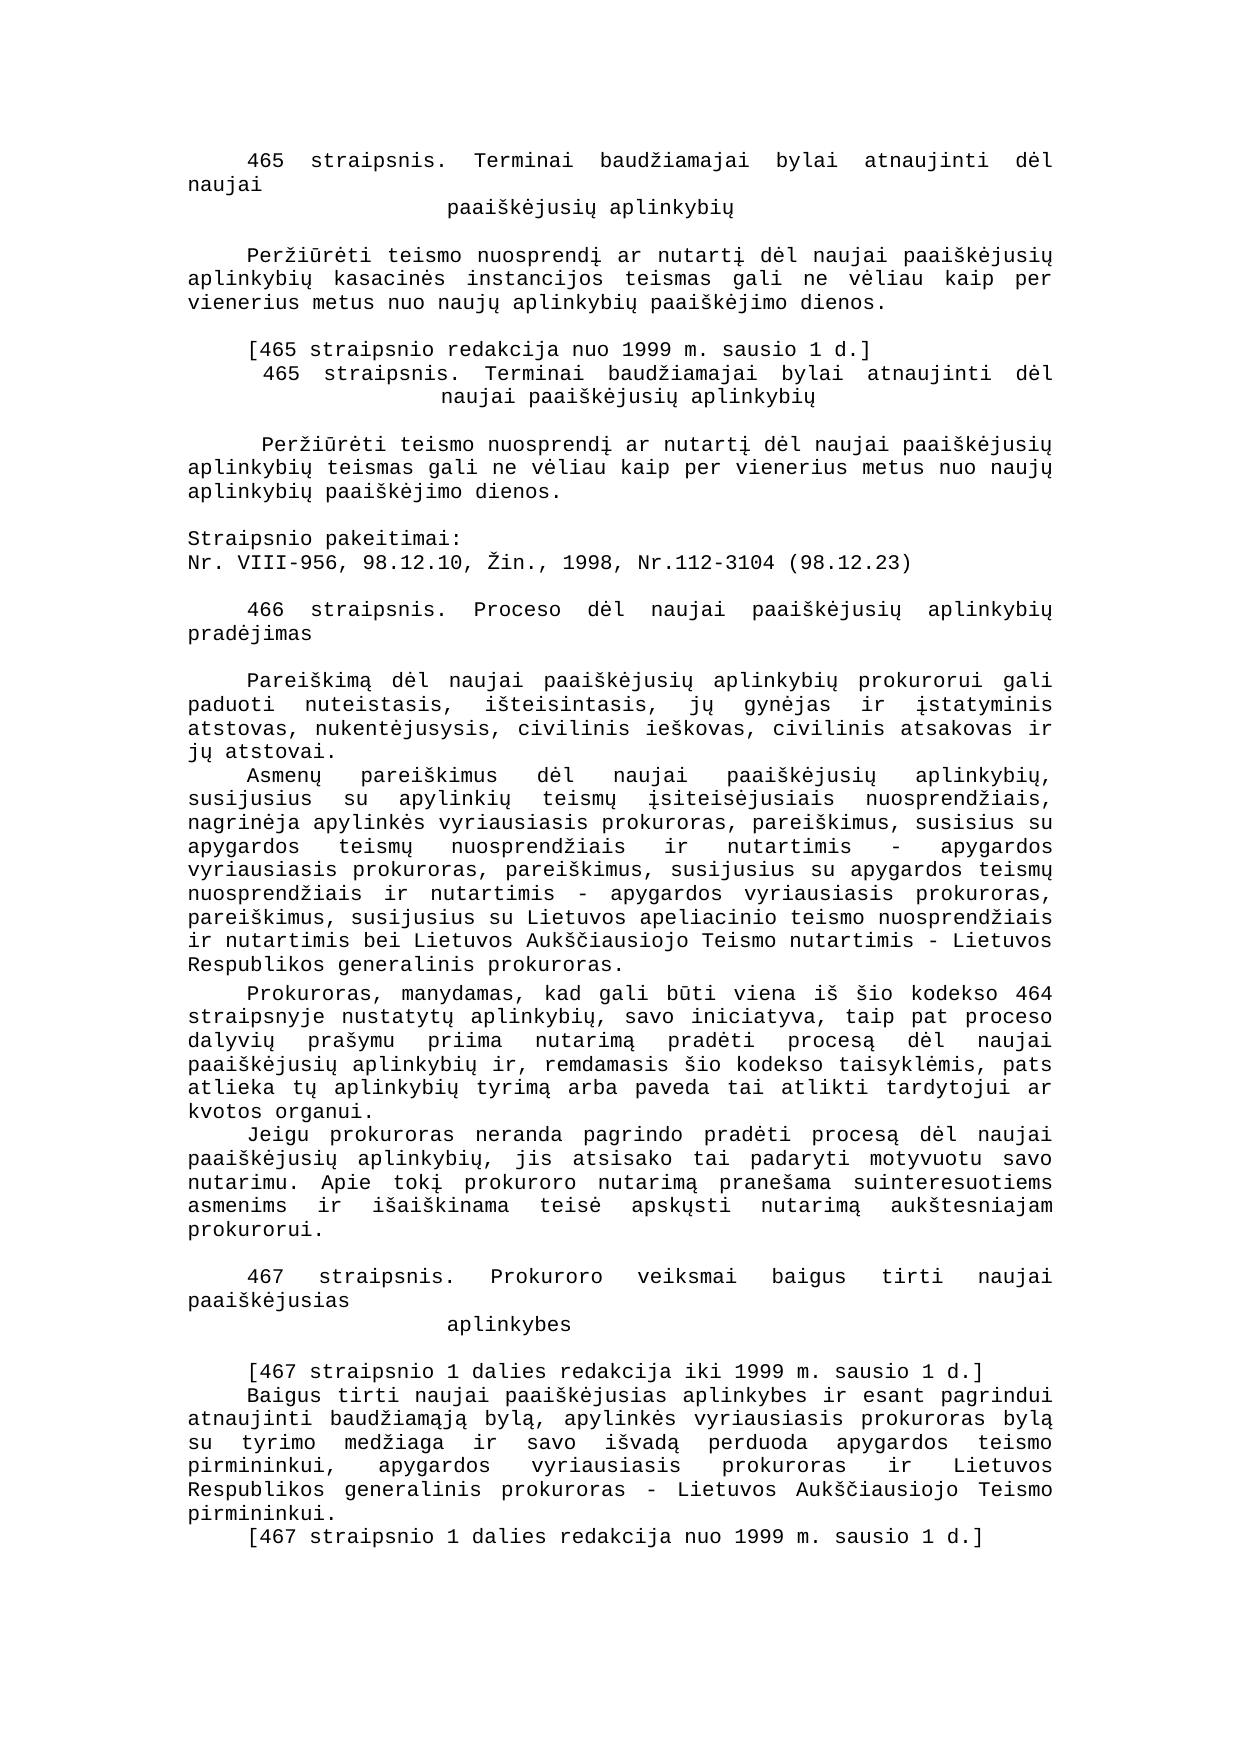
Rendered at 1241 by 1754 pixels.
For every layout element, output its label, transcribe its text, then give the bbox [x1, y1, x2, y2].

text Prokuroras, manydamas, kad gali būti viena iš šio kodekso 464 straipsnyje nustatytų aplinkybių, savo iniciatyva, taip pat proceso dalyvių prašymu priima nutarimą pradėti procesą dėl naujai paaiškėjusių aplinkybių ir, remdamasis šio kodekso taisyklėmis, pats atlieka tų aplinkybių tyrimą arba paveda tai atlikti tardytojui ar kvotos organui. [187, 983, 1053, 1124]
text Baigus tirti naujai paaiškėjusias aplinkybes ir esant pagrindui atnaujinti baudžiamąją bylą, apylinkės vyriausiasis prokuroras bylą su tyrimo medžiaga ir savo išvadą perduoda apygardos teismo pirmininkui, apygardos vyriausiasis prokuroras ir Lietuvos Respublikos generalinis prokuroras - Lietuvos Aukščiausiojo Teismo pirmininkui. [187, 1384, 1053, 1526]
text Straipsnio pakeitimai: [187, 528, 1053, 552]
text paaiškėjusių aplinkybių [187, 197, 1053, 221]
text Pareiškimą dėl naujai paaiškėjusių aplinkybių prokurorui gali paduoti nuteistasis, išteisintasis, jų gynėjas ir įstatyminis atstovas, nukentėjusysis, civilinis ieškovas, civilinis atsakovas ir jų atstovai. [187, 670, 1053, 765]
text Nr. VIII-956, 98.12.10, Žin., 1998, Nr.112-3104 (98.12.23) [187, 552, 1053, 576]
text [467 straipsnio 1 dalies redakcija nuo 1999 m. sausio 1 d.] [187, 1526, 1053, 1550]
text 465 straipsnis. Terminai baudžiamajai bylai atnaujinti dėl naujai [187, 150, 1053, 197]
text 467 straipsnis. Prokuroro veiksmai baigus tirti naujai paaiškėjusias [187, 1266, 1053, 1314]
text [467 straipsnio 1 dalies redakcija iki 1999 m. sausio 1 d.] [187, 1361, 1053, 1384]
text 465 straipsnis. Terminai baudžiamajai bylai atnaujinti dėl naujai paaiškėjusių aplinkybių [262, 363, 1053, 410]
text Peržiūrėti teismo nuosprendį ar nutartį dėl naujai paaiškėjusių aplinkybių kasacinės instancijos teismas gali ne vėliau kaip per vienerius metus nuo naujų aplinkybių paaiškėjimo dienos. [187, 244, 1053, 316]
text Jeigu prokuroras neranda pagrindo pradėti procesą dėl naujai paaiškėjusių aplinkybių, jis atsisako tai padaryti motyvuotu savo nutarimu. Apie tokį prokuroro nutarimą pranešama suinteresuotiems asmenims ir išaiškinama teisė apskųsti nutarimą aukštesniajam prokurorui. [187, 1124, 1053, 1243]
text [465 straipsnio redakcija nuo 1999 m. sausio 1 d.] [187, 339, 1053, 363]
text Asmenų pareiškimus dėl naujai paaiškėjusių aplinkybių, susijusius su apylinkių teismų įsiteisėjusiais nuosprendžiais, nagrinėja apylinkės vyriausiasis prokuroras, pareiškimus, susisius su apygardos teismų nuosprendžiais ir nutartimis - apy­gardos vyriausiasis prokuroras, pareiškimus, susijusius su apygardos teismų nuosprendžiais ir nutartimis - apygardos vyriausiasis prokuroras, pareiškimus, susijusius su Lietuvos apeliacinio teismo nuosprendžiais ir nutartimis bei Lietuvos Aukščiausiojo Teismo nutartimis - Lietuvos Respublikos generalinis prokuroras. [187, 765, 1053, 978]
text aplinkybes [187, 1314, 1053, 1337]
text Peržiūrėti teismo nuosprendį ar nutartį dėl naujai paaiškėjusių aplinkybių teismas gali ne vėliau kaip per vienerius metus nuo naujų aplinkybių paaiškėjimo dienos. [187, 434, 1053, 505]
text 466 straipsnis. Proceso dėl naujai paaiškėjusių aplinkybių pradėjimas [187, 599, 1053, 647]
